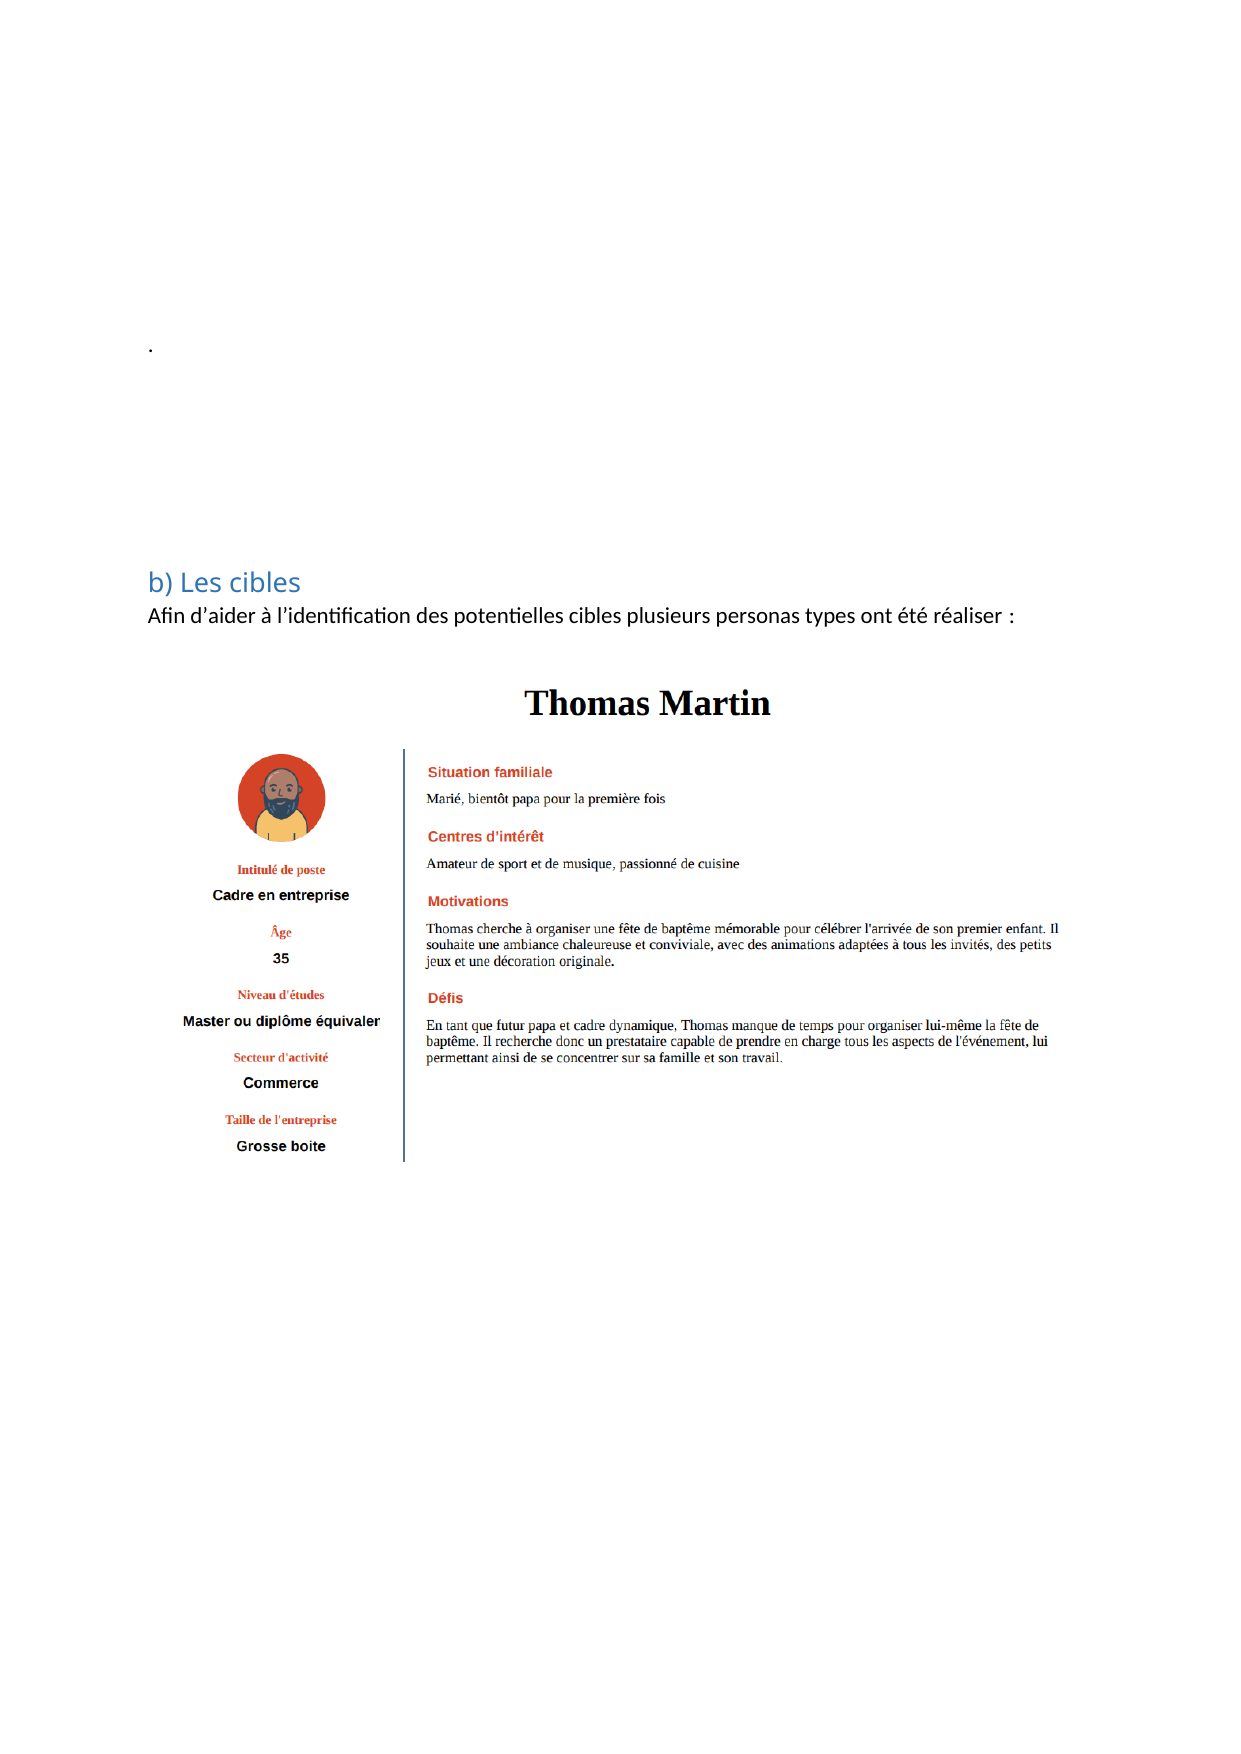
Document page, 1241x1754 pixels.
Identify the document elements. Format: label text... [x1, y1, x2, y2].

text Afin d’aider à l’identification des potentielles cibles plusieurs personas types ont été réaliser : [148, 602, 1093, 630]
text . [148, 331, 1093, 358]
picture [147, 647, 1093, 1172]
subtitle b) Les cibles [148, 563, 1093, 600]
